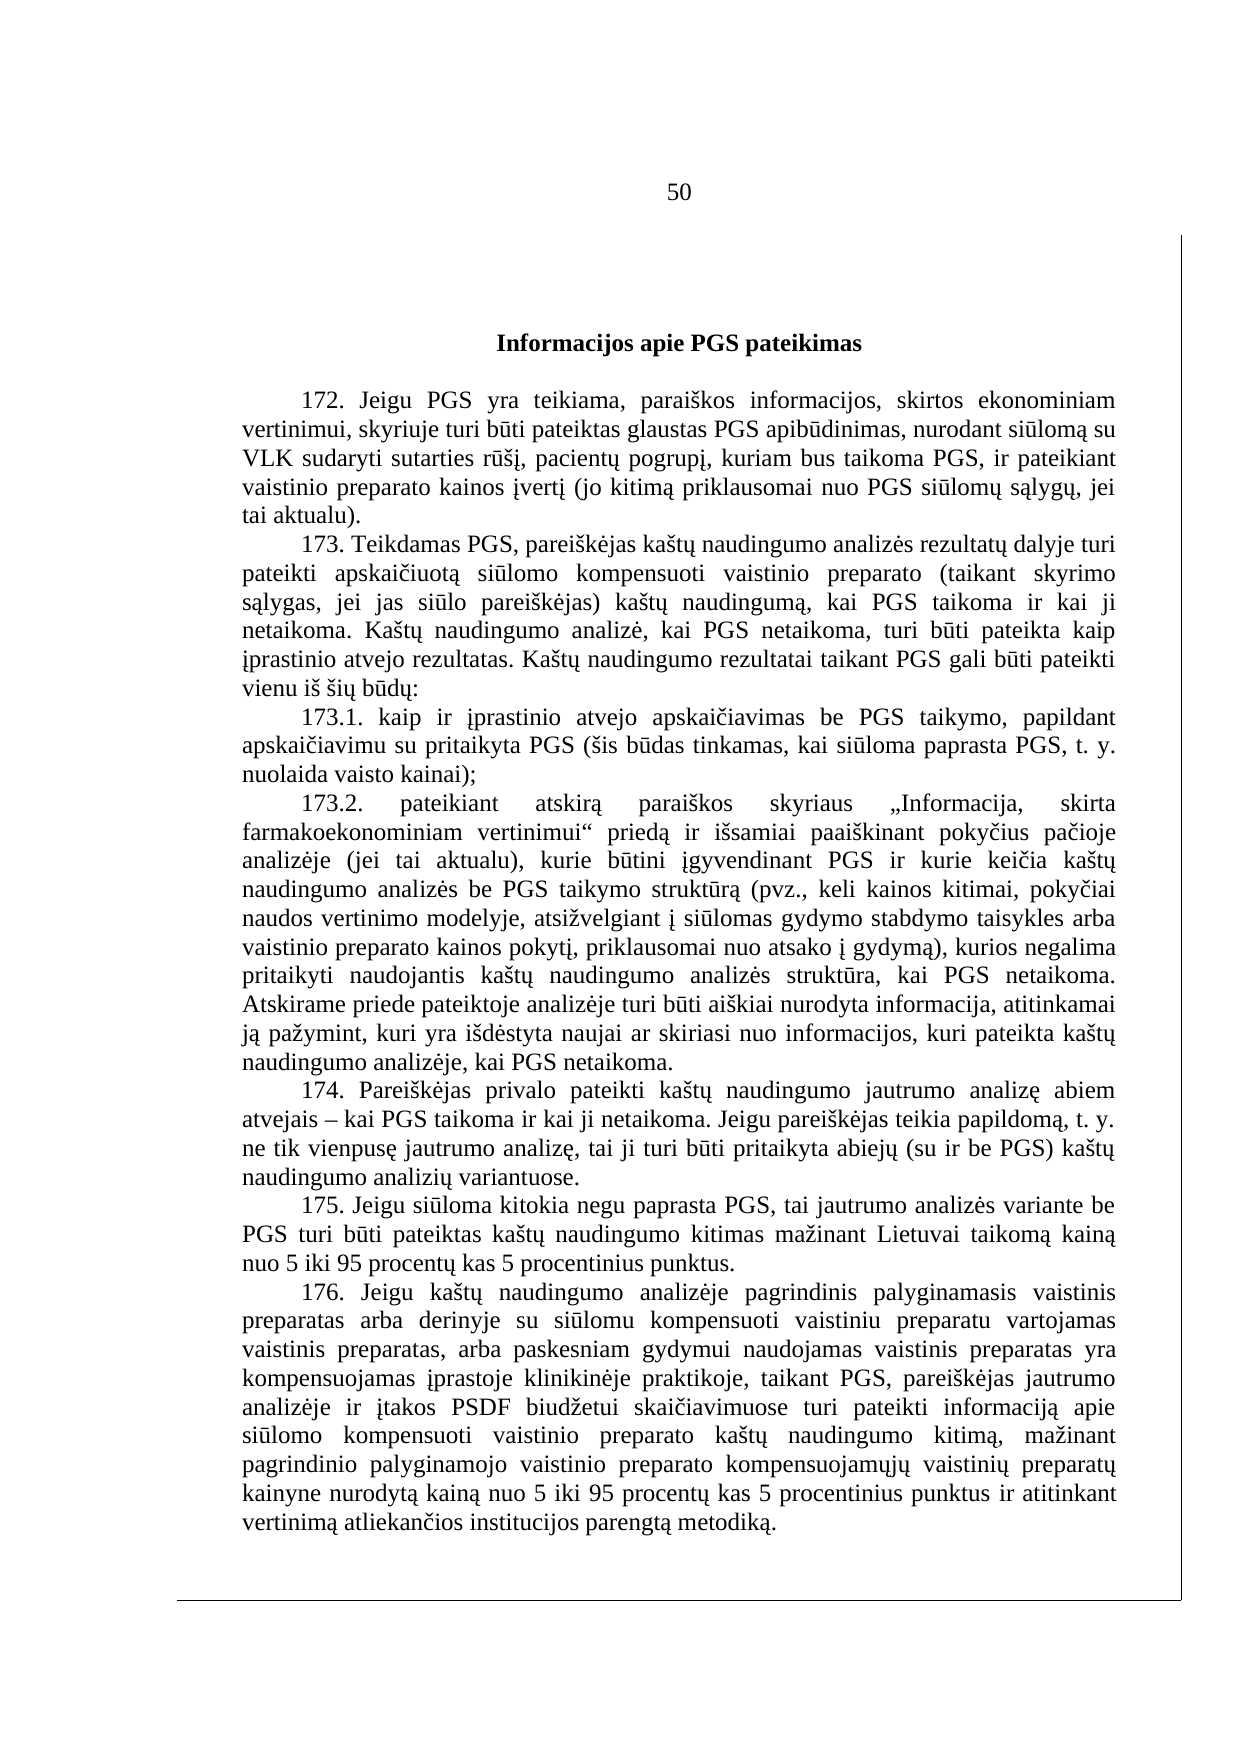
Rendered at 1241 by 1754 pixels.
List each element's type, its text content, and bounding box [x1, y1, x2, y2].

text 174. Pareiškėjas privalo pateikti kaštų naudingumo jautrumo analizę abiem atvejais – kai PGS taikoma ir kai ji netaikoma. Jeigu pareiškėjas teikia papildomą, t. y. ne tik vienpusę jautrumo analizę, tai ji turi būti pritaikyta abiejų (su ir be PGS) kaštų naudingumo analizių variantuose. [177, 1076, 1181, 1191]
text 172. Jeigu PGS yra teikiama, paraiškos informacijos, skirtos ekonominiam vertinimui, skyriuje turi būti pateiktas glaustas PGS apibūdinimas, nurodant siūlomą su VLK sudaryti sutarties rūšį, pacientų pogrupį, kuriam bus taikoma PGS, ir pateikiant vaistinio preparato kainos įvertį (jo kitimą priklausomai nuo PGS siūlomų sąlygų, jei tai aktualu). [177, 386, 1181, 529]
text Informacijos apie PGS pateikimas [177, 328, 1181, 357]
text 176. Jeigu kaštų naudingumo analizėje pagrindinis palyginamasis vaistinis preparatas arba derinyje su siūlomu kompensuoti vaistiniu preparatu vartojamas vaistinis preparatas, arba paskesniam gydymui naudojamas vaistinis preparatas yra kompensuojamas įprastoje klinikinėje praktikoje, taikant PGS, pareiškėjas jautrumo analizėje ir įtakos PSDF biudžetui skaičiavimuose turi pateikti informaciją apie siūlomo kompensuoti vaistinio preparato kaštų naudingumo kitimą, mažinant pagrindinio palyginamojo vaistinio preparato kompensuojamųjų vaistinių preparatų kainyne nurodytą kainą nuo 5 iki 95 procentų kas 5 procentinius punktus ir atitinkant vertinimą atliekančios institucijos parengtą metodiką. [177, 1277, 1181, 1600]
text 173.1. kaip ir įprastinio atvejo apskaičiavimas be PGS taikymo, papildant apskaičiavimu su pritaikyta PGS (šis būdas tinkamas, kai siūloma paprasta PGS, t. y. nuolaida vaisto kainai); [177, 702, 1181, 788]
text 175. Jeigu siūloma kitokia negu paprasta PGS, tai jautrumo analizės variante be PGS turi būti pateiktas kaštų naudingumo kitimas mažinant Lietuvai taikomą kainą nuo 5 iki 95 procentų kas 5 procentinius punktus. [177, 1191, 1181, 1277]
text 173. Teikdamas PGS, pareiškėjas kaštų naudingumo analizės rezultatų dalyje turi pateikti apskaičiuotą siūlomo kompensuoti vaistinio preparato (taikant skyrimo sąlygas, jei jas siūlo pareiškėjas) kaštų naudingumą, kai PGS taikoma ir kai ji netaikoma. Kaštų naudingumo analizė, kai PGS netaikoma, turi būti pateikta kaip įprastinio atvejo rezultatas. Kaštų naudingumo rezultatai taikant PGS gali būti pateikti vienu iš šių būdų: [177, 529, 1181, 702]
text 173.2. pateikiant atskirą paraiškos skyriaus „Informacija, skirta farmakoekonominiam vertinimui“ priedą ir išsamiai paaiškinant pokyčius pačioje analizėje (jei tai aktualu), kurie būtini įgyvendinant PGS ir kurie keičia kaštų naudingumo analizės be PGS taikymo struktūrą (pvz., keli kainos kitimai, pokyčiai naudos vertinimo modelyje, atsižvelgiant į siūlomas gydymo stabdymo taisykles arba vaistinio preparato kainos pokytį, priklausomai nuo atsako į gydymą), kurios negalima pritaikyti naudojantis kaštų naudingumo analizės struktūra, kai PGS netaikoma. Atskirame priede pateiktoje analizėje turi būti aiškiai nurodyta informacija, atitinkamai ją pažymint, kuri yra išdėstyta naujai ar skiriasi nuo informacijos, kuri pateikta kaštų naudingumo analizėje, kai PGS netaikoma. [177, 788, 1181, 1076]
